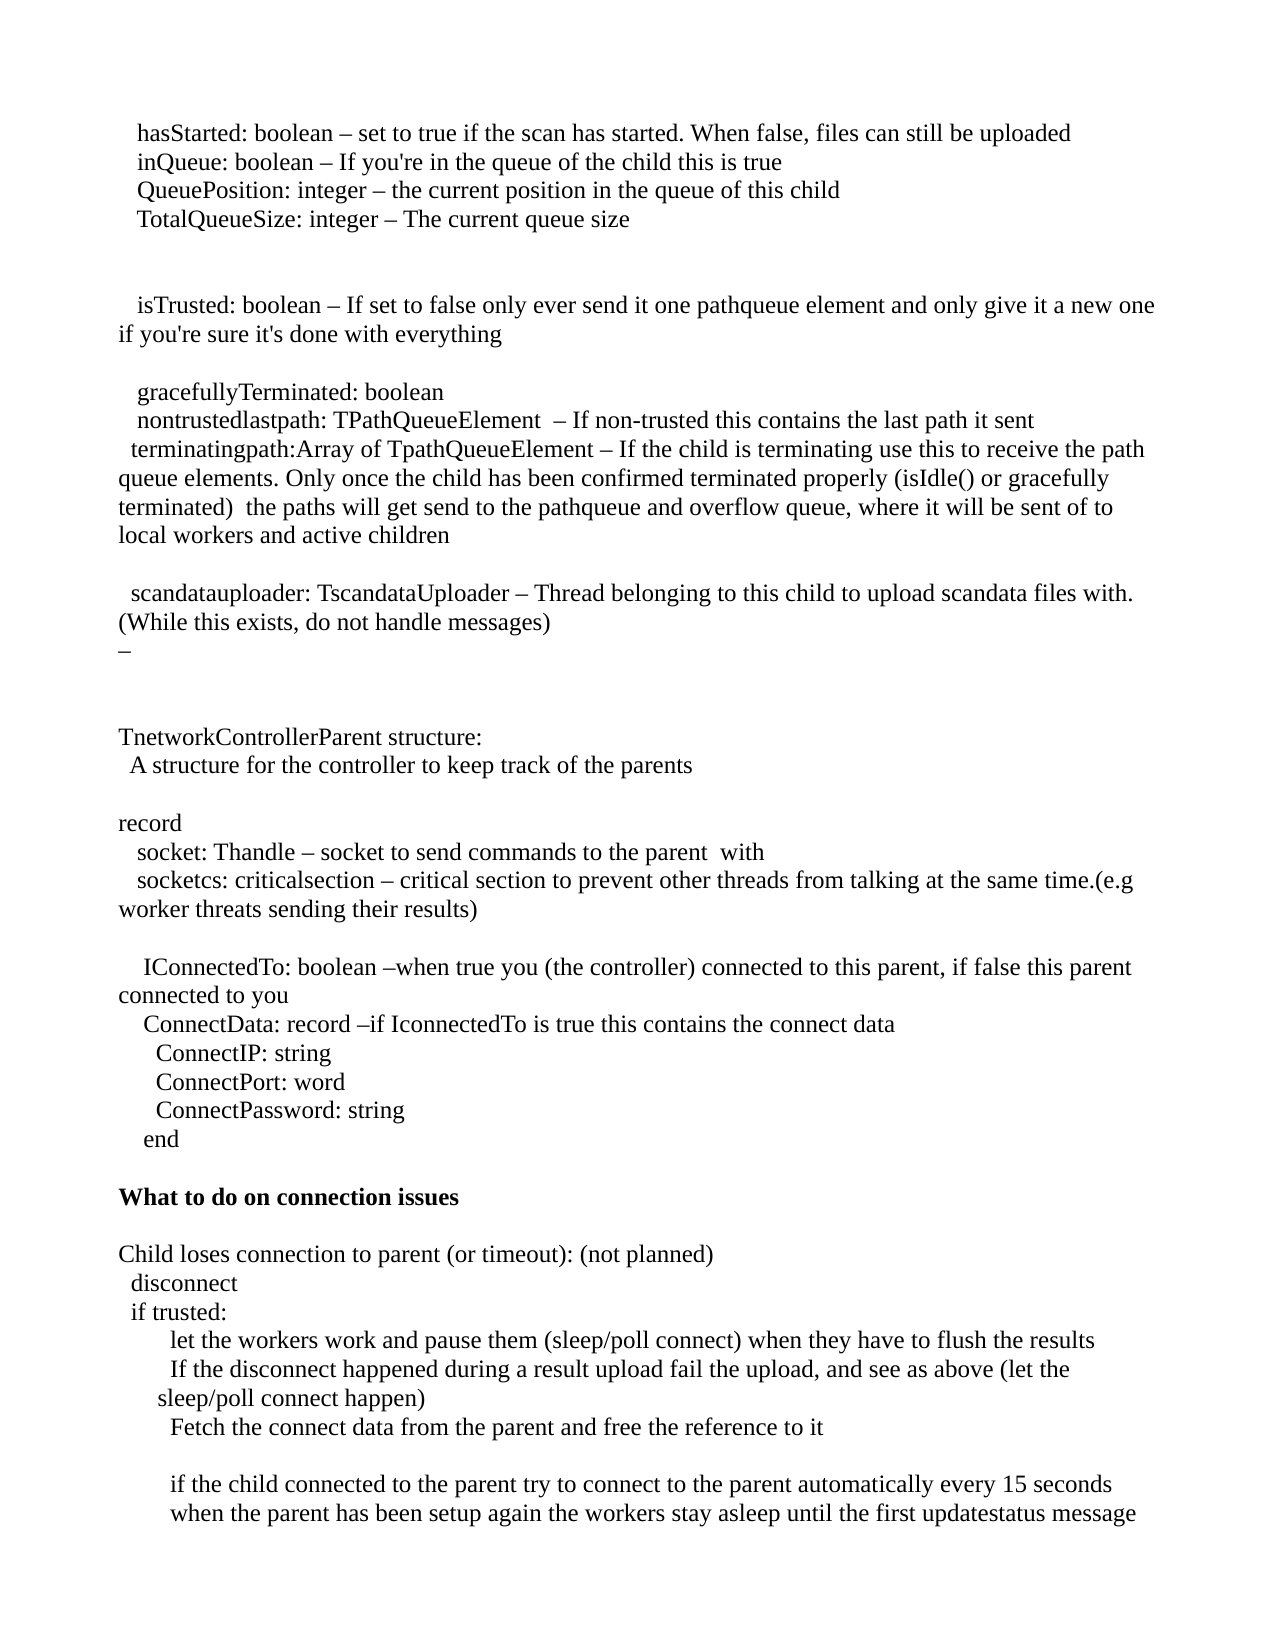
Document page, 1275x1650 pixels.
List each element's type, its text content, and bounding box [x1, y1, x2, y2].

text socket: Thandle – socket to send commands to the parent with [118, 837, 1157, 866]
text socketcs: criticalsection – critical section to prevent other threads from talking at the same time.(e.g worker threats sending their results) [118, 866, 1157, 923]
text hasStarted: boolean – set to true if the scan has started. When false, files can still be uploaded [118, 118, 1157, 147]
text nontrustedlastpath: TPathQueueElement – If non-trusted this contains the last path it sent [118, 406, 1157, 434]
text record [118, 808, 1157, 837]
text let the workers work and pause them (sleep/poll connect) when they have to flush the results [157, 1326, 1157, 1354]
text A structure for the controller to keep track of the parents [118, 751, 1157, 779]
text Child loses connection to parent (or timeout): (not planned) [118, 1239, 1157, 1268]
text If the disconnect happened during a result upload fail the upload, and see as above (let the sleep/poll connect happen) [157, 1354, 1157, 1412]
text ConnectData: record –if IconnectedTo is true this contains the connect data [118, 1009, 1157, 1038]
text ConnectPort: word [118, 1067, 1157, 1096]
text – [118, 636, 1157, 664]
text terminatingpath:Array of TpathQueueElement – If the child is terminating use this to receive the path queue elements. Only once the child has been confirmed terminated properly (isIdle() or gracefully terminated) the paths will get send to the pathqueue and overflow queue, where it will be sent of to local workers and active children [118, 434, 1157, 549]
text Fetch the connect data from the parent and free the reference to it [157, 1412, 1157, 1441]
text What to do on connection issues [118, 1182, 1157, 1211]
text TnetworkControllerParent structure: [118, 722, 1157, 751]
text gracefullyTerminated: boolean [118, 377, 1157, 406]
text QueuePosition: integer – the current position in the queue of this child TotalQueueSize: integer – The current queue size [118, 176, 1157, 233]
text if trusted: [118, 1297, 1157, 1326]
text ConnectIP: string [118, 1038, 1157, 1067]
text ConnectPassword: string [118, 1096, 1157, 1124]
text disconnect [118, 1268, 1157, 1297]
text isTrusted: boolean – If set to false only ever send it one pathqueue element and only give it a new one if you're sure it's done with everything [118, 291, 1157, 348]
text when the parent has been setup again the workers stay asleep until the first updatestatus message [157, 1498, 1157, 1527]
text if the child connected to the parent try to connect to the parent automatically every 15 seconds [157, 1469, 1157, 1498]
text IConnectedTo: boolean –when true you (the controller) connected to this parent, if false this parent connected to you [118, 952, 1157, 1009]
text inQueue: boolean – If you're in the queue of the child this is true [118, 147, 1157, 176]
text scandatauploader: TscandataUploader – Thread belonging to this child to upload scandata files with. (While this exists, do not handle messages) [118, 578, 1157, 636]
text end [118, 1124, 1157, 1153]
